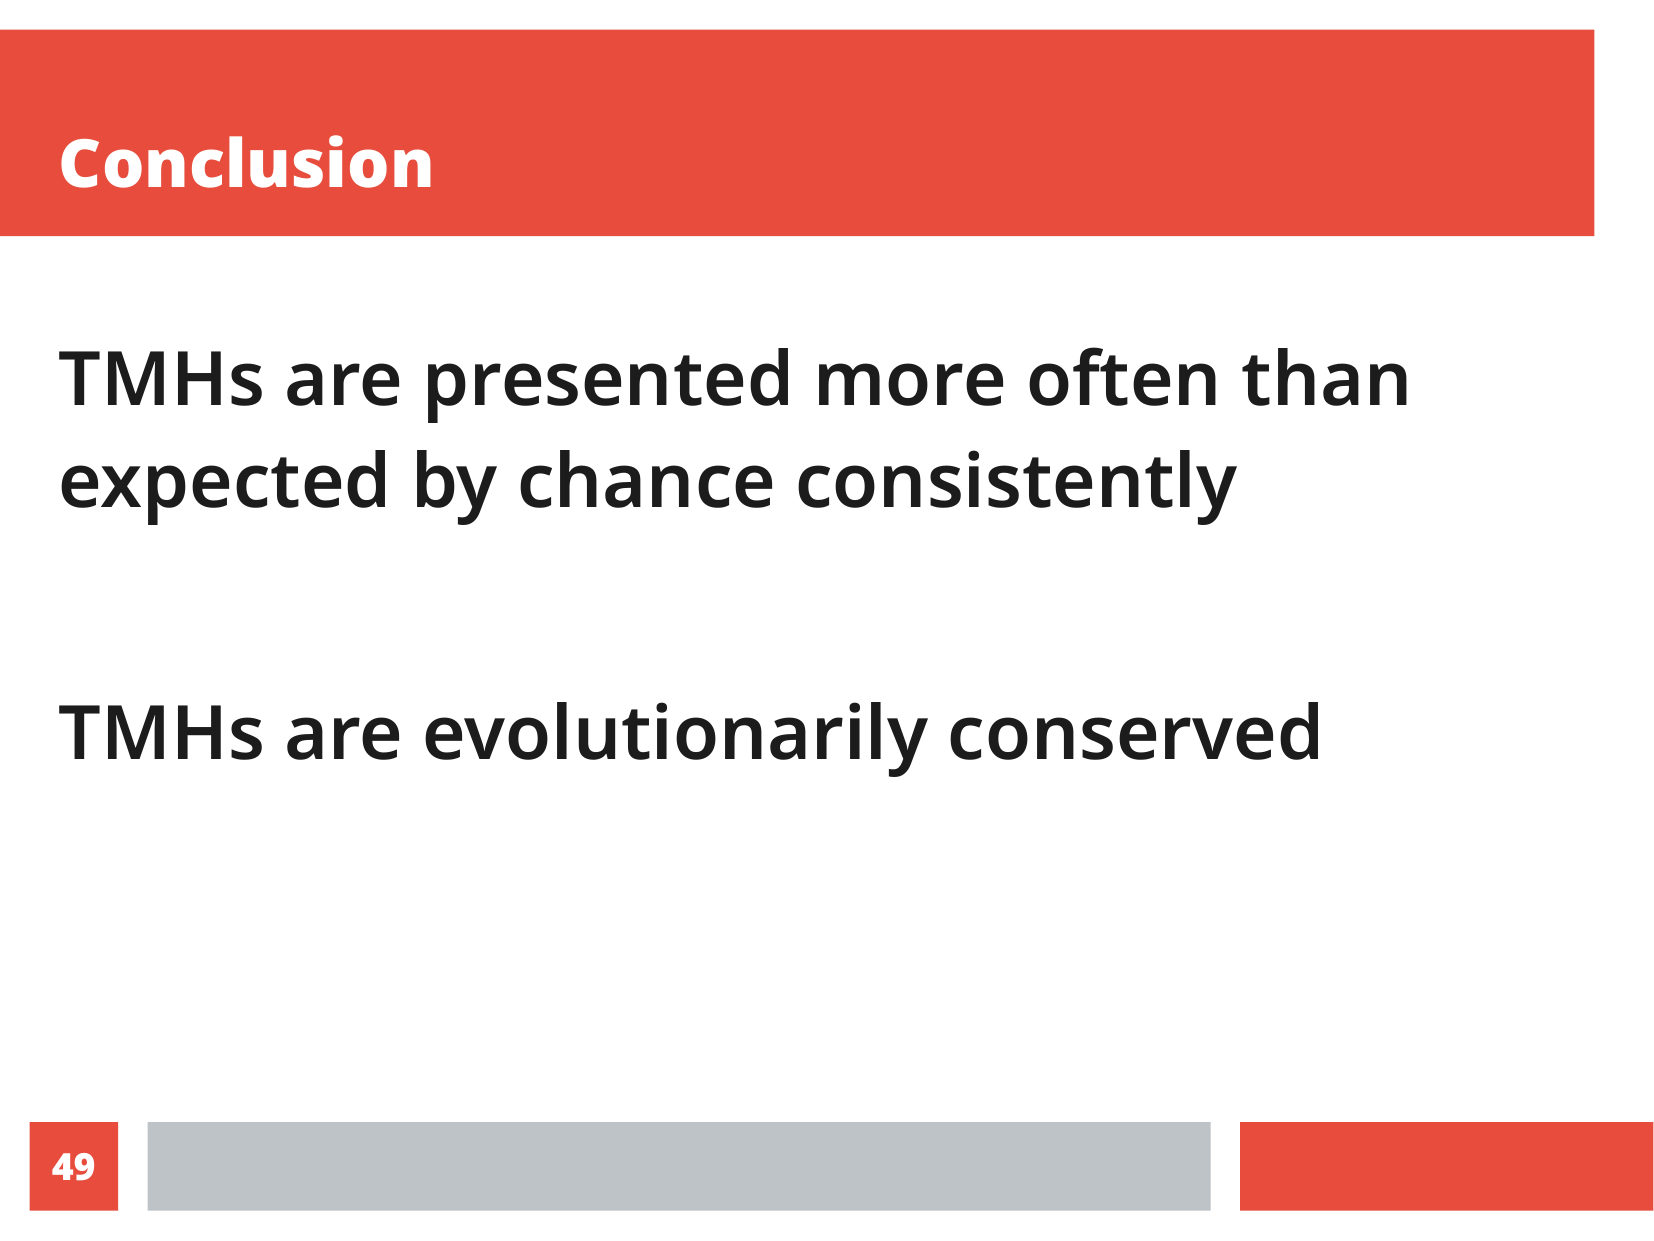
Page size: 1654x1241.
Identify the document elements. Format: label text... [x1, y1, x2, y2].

title Conclusion [59, 59, 1595, 207]
list TMHs are presented more often than expected by chance consistently TMHs are evolutionarily conserved [59, 324, 1565, 1093]
